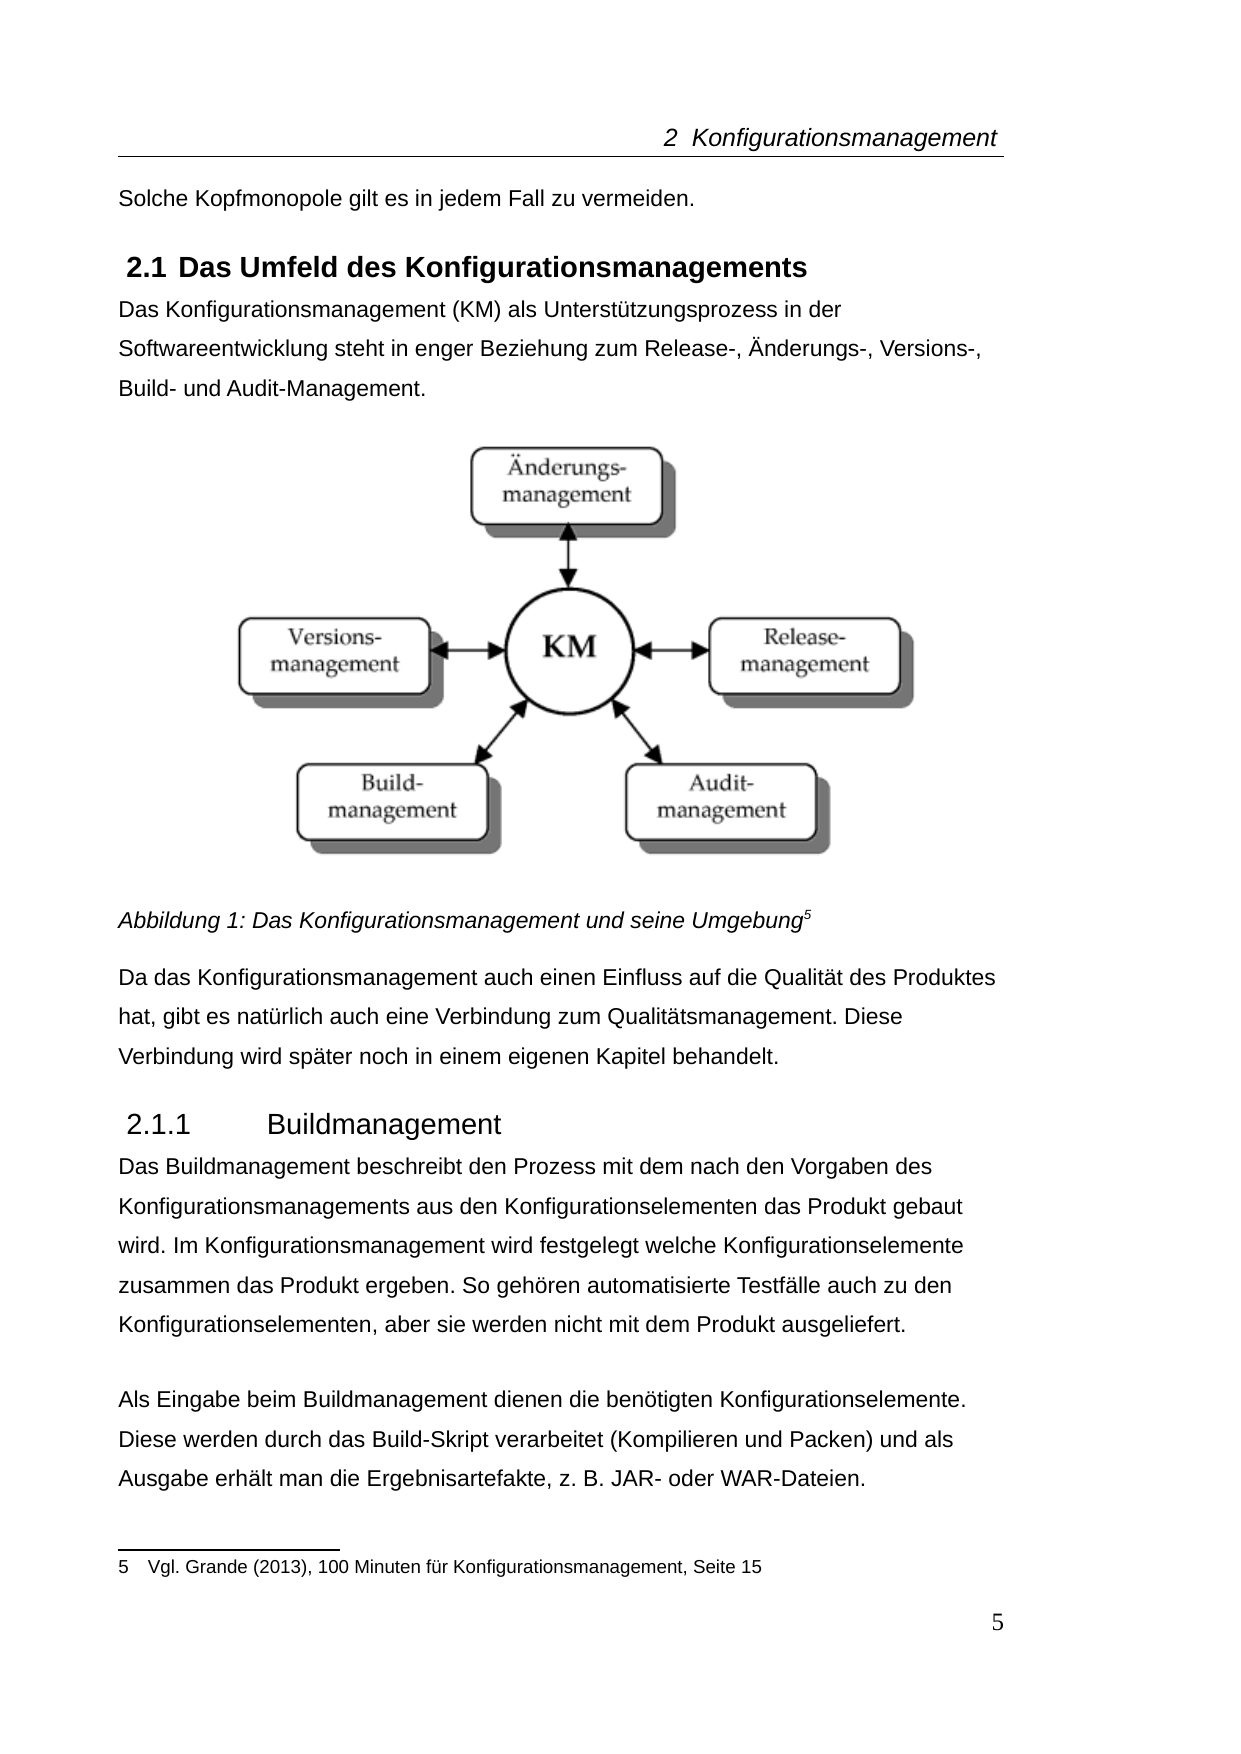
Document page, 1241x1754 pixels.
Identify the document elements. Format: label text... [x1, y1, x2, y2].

text Vgl. Grande (2013), 100 Minuten für Konfigurationsmanagement, Seite 15 [118, 1556, 1004, 1578]
text [167, 432, 955, 444]
picture [167, 444, 955, 865]
text Da das Konfigurationsmanagement auch einen Einfluss auf die Qualität des Produktes hat, gibt es natürlich auch eine Verbindung zum Qualitätsmanagement. Diese Verbindung wird später noch in einem eigenen Kapitel behandelt. [118, 964, 1004, 1069]
text Solche Kopfmonopole gilt es in jedem Fall zu vermeiden. [118, 185, 1004, 212]
text Als Eingabe beim Buildmanagement dienen die benötigten Konfigurationselemente. Diese werden durch das Build-Skript verarbeitet (Kompilieren und Packen) und als Ausgabe erhält man die Ergebnisartefakte, z. B. JAR- oder WAR-Dateien. [118, 1386, 1004, 1491]
text Abbildung 1: Das Konfigurationsmanagement und seine Umgebung [118, 865, 1004, 933]
subtitle Das Umfeld des Konfigurationsmanagements [118, 250, 1004, 283]
subtitle Buildmanagement [118, 1107, 1004, 1141]
text Das Buildmanagement beschreibt den Prozess mit dem nach den Vorgaben des Konfigurationsmanagements aus den Konfigurationselementen das Produkt gebaut wird. Im Konfigurationsmanagement wird festgelegt welche Konfigurationselemente zusammen das Produkt ergeben. So gehören automatisierte Testfälle auch zu den Konfigurationselementen, aber sie werden nicht mit dem Produkt ausgeliefert. [118, 1153, 1004, 1338]
text Das Konfigurationsmanagement (KM) als Unterstützungsprozess in der Softwareentwicklung steht in enger Beziehung zum Release-, Änderungs-, Versions-, Build- und Audit-Management. [118, 296, 1004, 401]
